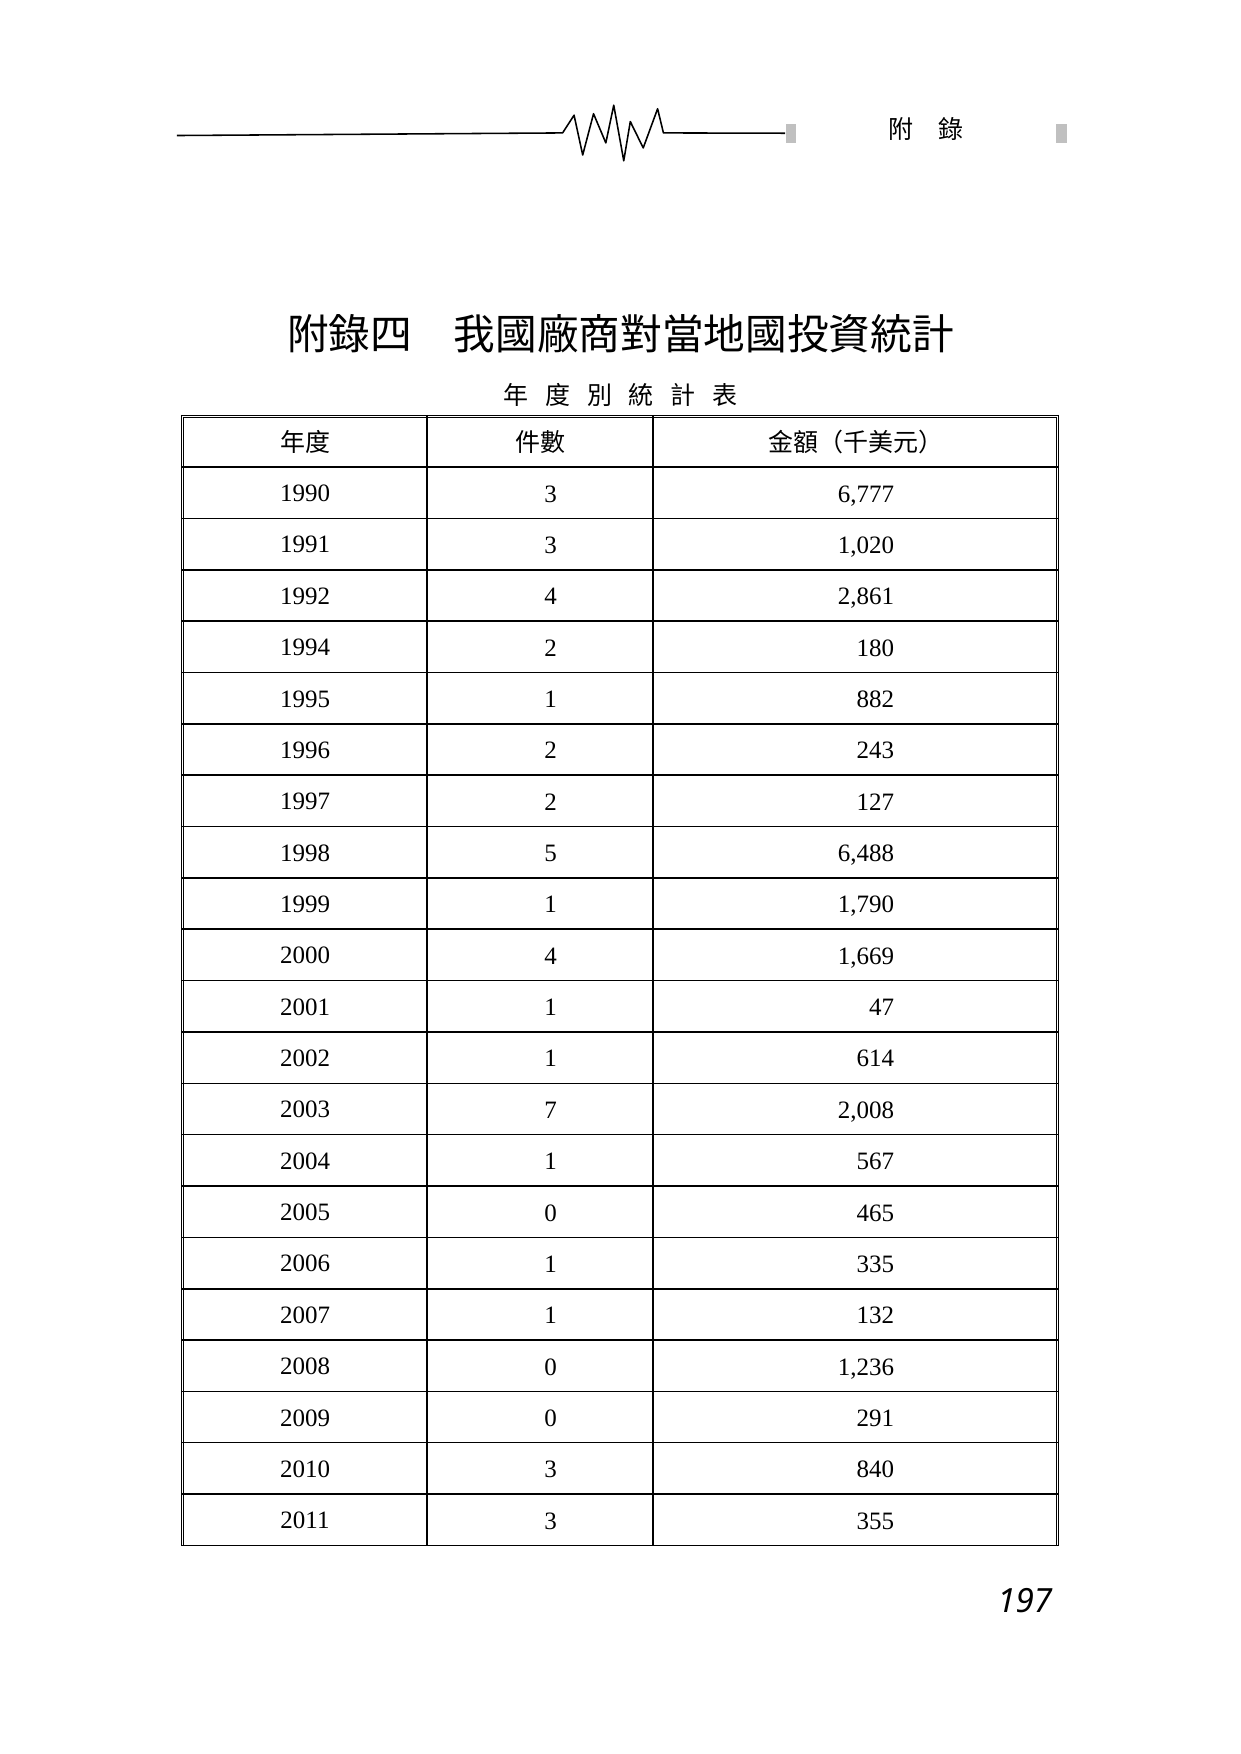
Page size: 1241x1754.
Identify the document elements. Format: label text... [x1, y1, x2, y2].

table_cell 2,008 [654, 1084, 1056, 1134]
table_cell 1997 [184, 776, 426, 826]
table_cell 132 [654, 1290, 1056, 1339]
table_cell 465 [654, 1187, 1056, 1236]
table_cell 6,488 [654, 827, 1056, 877]
table_cell 840 [654, 1443, 1056, 1493]
table_cell 180 [654, 622, 1056, 672]
table_cell 7 [428, 1084, 652, 1134]
table_cell 1 [428, 981, 652, 1031]
table_cell 127 [654, 776, 1056, 826]
table_cell 1 [428, 1135, 652, 1185]
table_cell 2005 [184, 1187, 426, 1236]
table_header 金額（千美元） [654, 418, 1056, 466]
table_cell 1,669 [654, 930, 1056, 980]
table_cell 3 [428, 1443, 652, 1493]
table_cell 614 [654, 1033, 1056, 1082]
table_cell 2006 [184, 1238, 426, 1288]
table_cell 1,790 [654, 879, 1056, 928]
text 年度別統計表 [183, 352, 1058, 415]
table_cell 4 [428, 930, 652, 980]
table_cell 1 [428, 1290, 652, 1339]
table_cell 2,861 [654, 571, 1056, 620]
table_cell 3 [428, 468, 652, 517]
table_cell 2002 [184, 1033, 426, 1082]
table_cell 1991 [184, 519, 426, 569]
table_cell 2 [428, 725, 652, 774]
table_cell 291 [654, 1392, 1056, 1442]
table_cell 4 [428, 571, 652, 620]
text 附錄四 我國廠商對當地國投資統計 [183, 290, 1058, 352]
table_cell 0 [428, 1341, 652, 1391]
table_cell 335 [654, 1238, 1056, 1288]
table_cell 1995 [184, 673, 426, 723]
table_header 年度 [184, 418, 426, 466]
table_cell 567 [654, 1135, 1056, 1185]
table_cell 0 [428, 1187, 652, 1236]
table_cell 882 [654, 673, 1056, 723]
table_cell 6,777 [654, 468, 1056, 517]
table_cell 47 [654, 981, 1056, 1031]
table_header 件數 [428, 418, 652, 466]
table_cell 355 [654, 1495, 1056, 1544]
table_cell 2009 [184, 1392, 426, 1442]
table_cell 2 [428, 776, 652, 826]
table_cell 1,020 [654, 519, 1056, 569]
table_cell 2001 [184, 981, 426, 1031]
table_cell 1,236 [654, 1341, 1056, 1391]
table_cell 1998 [184, 827, 426, 877]
table_cell 1 [428, 1238, 652, 1288]
table_cell 2003 [184, 1084, 426, 1134]
table_cell 243 [654, 725, 1056, 774]
table_cell 2011 [184, 1495, 426, 1544]
table_cell 1999 [184, 879, 426, 928]
table_cell 5 [428, 827, 652, 877]
table_cell 1992 [184, 571, 426, 620]
table_cell 3 [428, 1495, 652, 1544]
table_cell 0 [428, 1392, 652, 1442]
table_cell 2 [428, 622, 652, 672]
table_cell 2000 [184, 930, 426, 980]
table_cell 2007 [184, 1290, 426, 1339]
table_cell 1 [428, 879, 652, 928]
table_cell 2010 [184, 1443, 426, 1493]
table_cell 1996 [184, 725, 426, 774]
table_cell 1 [428, 673, 652, 723]
table_cell 2008 [184, 1341, 426, 1391]
table_cell 2004 [184, 1135, 426, 1185]
table_cell 1 [428, 1033, 652, 1082]
table_cell 1994 [184, 622, 426, 672]
table_cell 3 [428, 519, 652, 569]
table_cell 1990 [184, 468, 426, 517]
